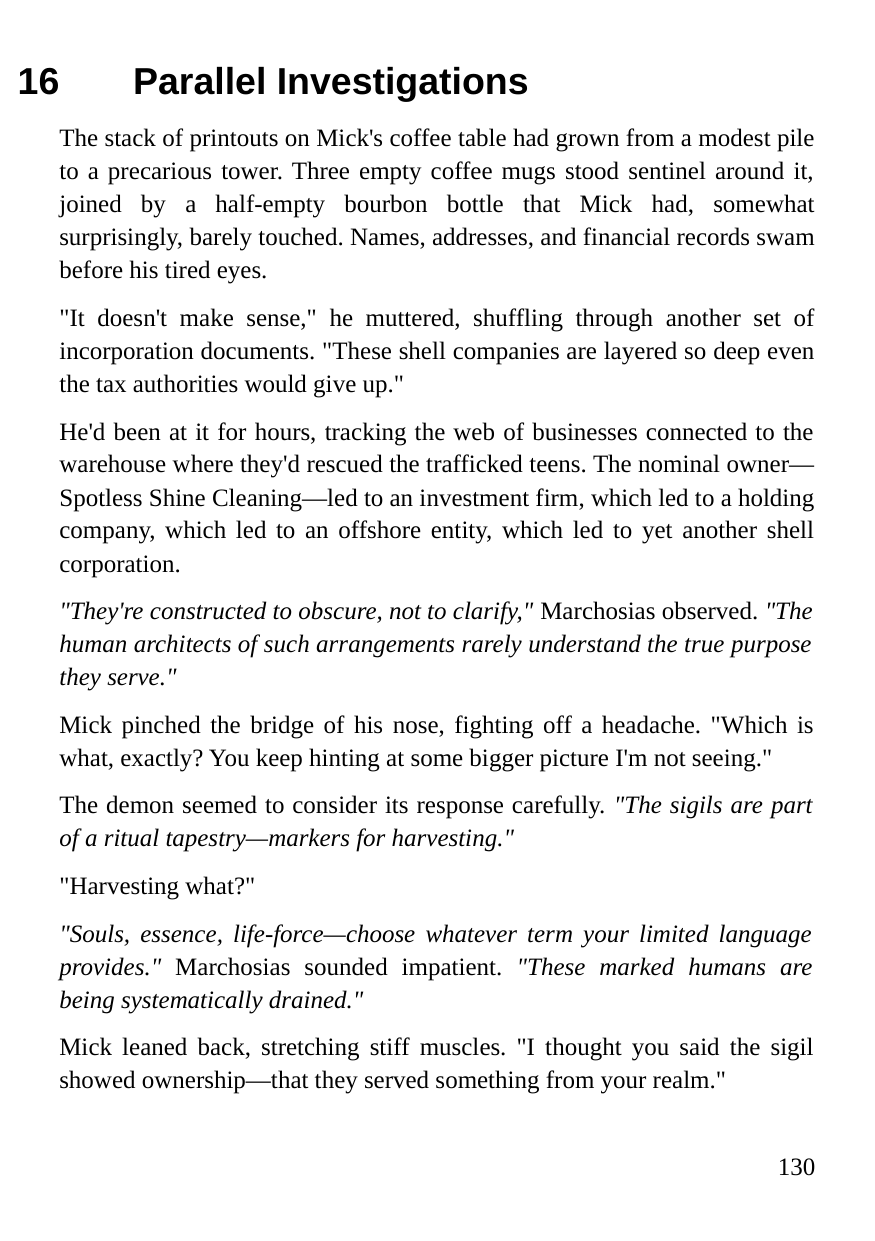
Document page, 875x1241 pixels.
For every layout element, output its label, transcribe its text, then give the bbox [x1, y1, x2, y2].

text "They're constructed to obscure, not to clarify," Marchosias observed. "The human architects of such arrangements rarely understand the true purpose they serve." [59, 596, 815, 691]
text Mick leaned back, stretching stiff muscles. "I thought you said the sigil showed ownership—that they served something from your realm." [59, 1032, 815, 1094]
text "It doesn't make sense," he muttered, shuffling through another set of incorporation documents. "These shell companies are layered so deep even the tax authorities would give up." [59, 303, 815, 398]
text Mick pinched the bridge of his nose, fighting off a headache. "Which is what, exactly? You keep hinting at some bigger picture I'm not seeing." [59, 710, 815, 772]
text The demon seemed to consider its response carefully. "The sigils are part of a ritual tapestry—markers for harvesting." [59, 791, 815, 852]
subtitle Parallel Investigations [59, 59, 815, 102]
text He'd been at it for hours, tracking the web of businesses connected to the warehouse where they'd rescued the trafficked teens. The nominal owner—Spotless Shine Cleaning—led to an investment firm, which led to a holding company, which led to an offshore entity, which led to yet another shell corporation. [59, 417, 815, 577]
text The stack of printouts on Mick's coffee table had grown from a modest pile to a precarious tower. Three empty coffee mugs stood sentinel around it, joined by a half-empty bourbon bottle that Mick had, somewhat surprisingly, barely touched. Names, addresses, and financial records swam before his tired eyes. [59, 123, 815, 284]
text "Harvesting what?" [59, 871, 815, 900]
text "Souls, essence, life-force—choose whatever term your limited language provides." Marchosias sounded impatient. "These marked humans are being systematically drained." [59, 919, 815, 1013]
